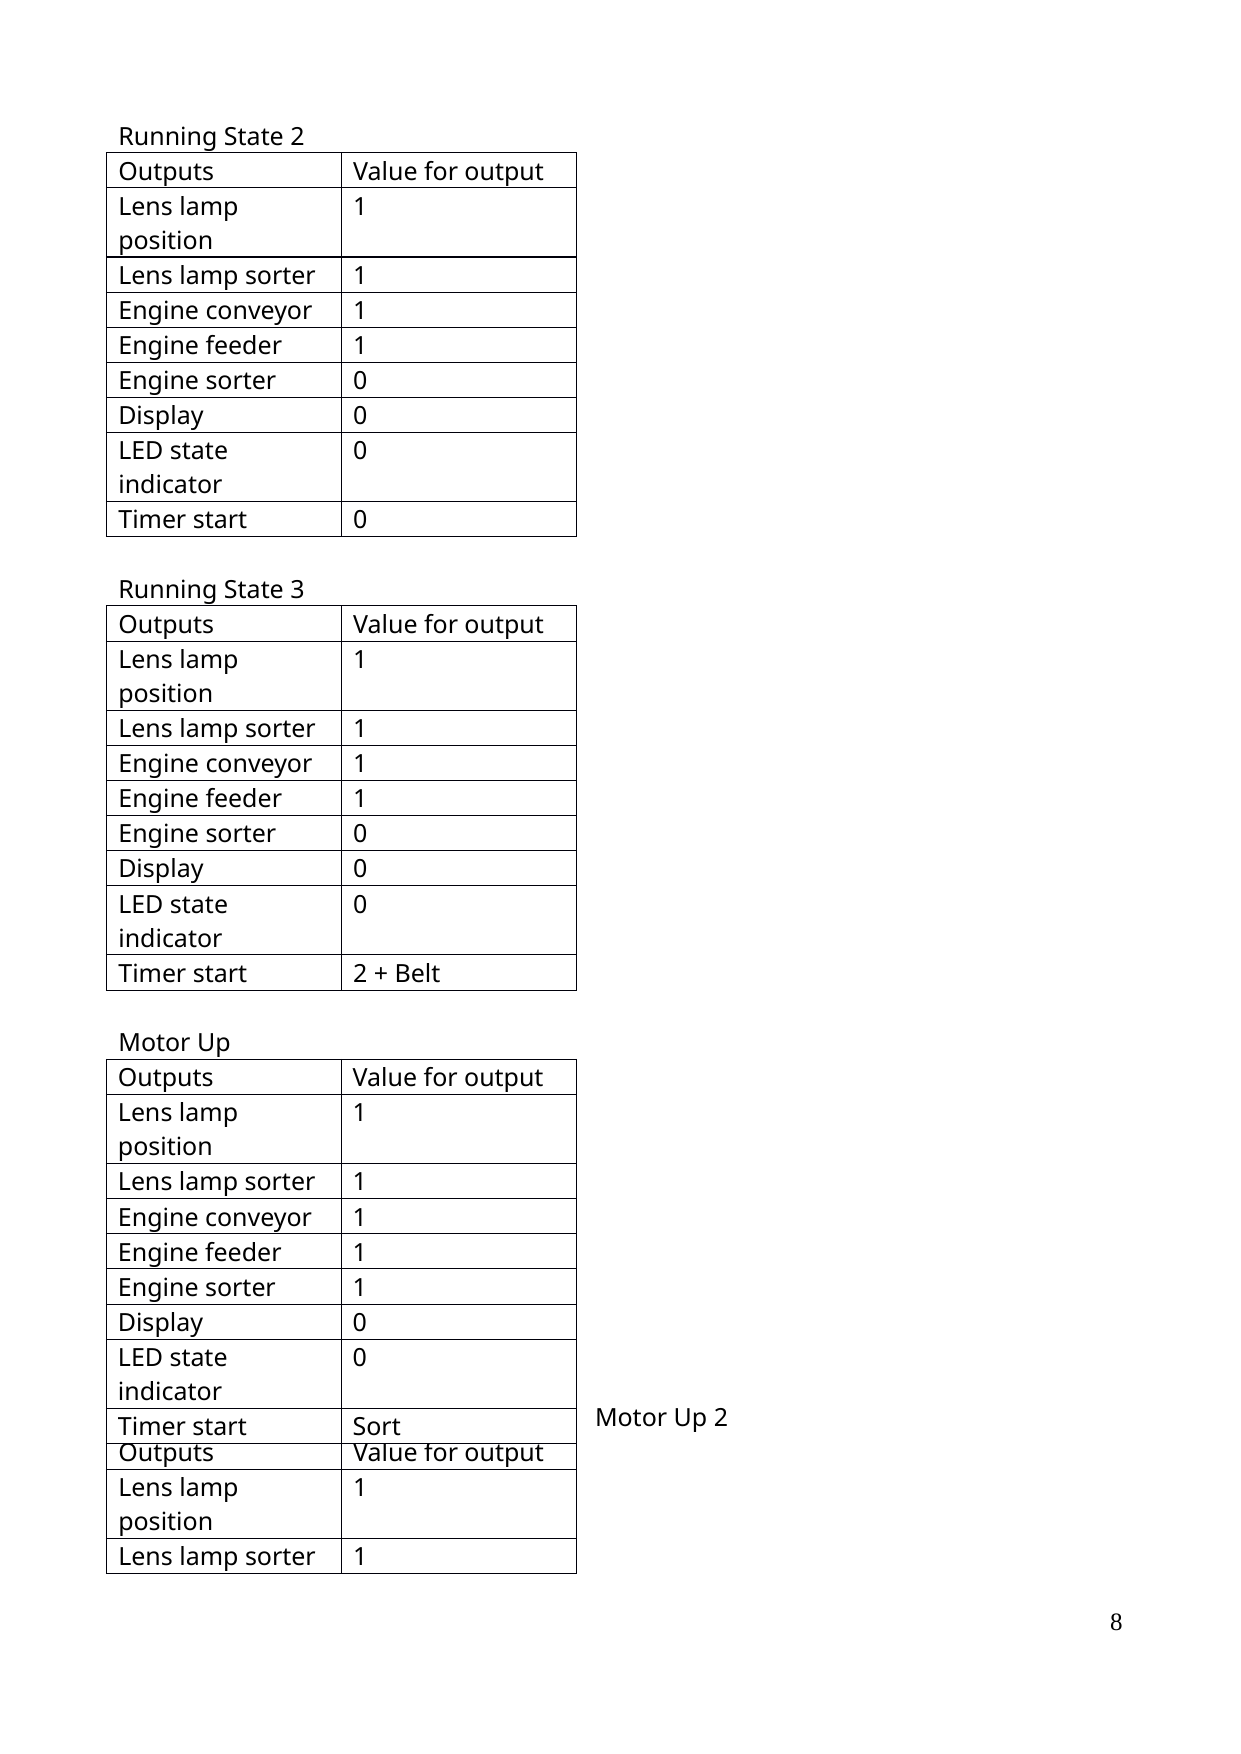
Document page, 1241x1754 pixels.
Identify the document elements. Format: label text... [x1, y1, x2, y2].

table_cell Engine feeder [107, 328, 341, 362]
table_cell 1 [342, 746, 576, 780]
table_cell Lens lamp position [107, 1095, 341, 1163]
table_cell 0 [342, 363, 576, 397]
table_cell Lens lamp sorter [107, 1539, 341, 1573]
table_cell 2 + Belt [342, 955, 576, 989]
table_cell 1 [342, 328, 576, 362]
table_header Value for output [342, 1060, 576, 1094]
table_cell Lens lamp sorter [107, 711, 341, 745]
table_cell 1 [342, 1539, 576, 1573]
table_cell Lens lamp sorter [107, 1164, 341, 1198]
table_cell 0 [342, 851, 576, 885]
table_cell 1 [342, 642, 576, 710]
table_cell 1 [342, 258, 576, 292]
table_cell Sort [342, 1409, 576, 1443]
table_header Outputs [107, 153, 341, 187]
table_cell 1 [342, 1269, 576, 1303]
table_cell 0 [342, 1340, 576, 1408]
table_cell 0 [342, 502, 576, 536]
table_cell 1 [342, 711, 576, 745]
text Motor Up [118, 1024, 1122, 1059]
table_cell 1 [342, 1164, 576, 1198]
text Running State 2 [118, 118, 1122, 152]
table_cell 1 [342, 1095, 576, 1163]
table_cell 1 [342, 188, 576, 256]
table_cell 0 [342, 816, 576, 850]
table_cell LED state indicator [107, 433, 341, 501]
table_cell 0 [342, 886, 576, 954]
table_cell Lens lamp position [107, 1470, 341, 1538]
table_cell 1 [342, 1199, 576, 1233]
table_cell 1 [342, 781, 576, 815]
table_cell Engine sorter [107, 816, 341, 850]
table_cell Engine sorter [107, 1269, 341, 1303]
table_cell LED state indicator [107, 886, 341, 954]
table_cell Timer start [107, 955, 341, 989]
table_cell Timer start [107, 1409, 341, 1443]
table_cell Engine conveyor [107, 746, 341, 780]
table_cell Engine conveyor [107, 1199, 341, 1233]
text Running State 3 [118, 571, 1122, 605]
table_header Value for output [342, 153, 576, 187]
table_cell 0 [342, 1305, 576, 1338]
table_header Outputs [107, 1444, 341, 1468]
table_header Value for output [342, 1444, 576, 1468]
table_header Outputs [107, 606, 341, 641]
table_cell Lens lamp position [107, 188, 341, 256]
text Motor Up 2 [577, 1399, 1122, 1433]
table_cell 1 [342, 293, 576, 327]
table_cell Display [107, 398, 341, 432]
table_header Outputs [107, 1060, 341, 1094]
table_cell Display [107, 1305, 341, 1338]
table_cell Engine feeder [107, 781, 341, 815]
table_header Value for output [342, 606, 576, 641]
table_cell 1 [342, 1470, 576, 1538]
table_cell Engine conveyor [107, 293, 341, 327]
table_cell 1 [342, 1234, 576, 1268]
table_cell Engine feeder [107, 1234, 341, 1268]
table_cell 0 [342, 433, 576, 501]
table_cell Timer start [107, 502, 341, 536]
table_cell Engine sorter [107, 363, 341, 397]
table_cell Lens lamp position [107, 642, 341, 710]
table_cell 0 [342, 398, 576, 432]
table_cell Lens lamp sorter [107, 258, 341, 292]
table_cell Display [107, 851, 341, 885]
table_cell LED state indicator [107, 1340, 341, 1408]
